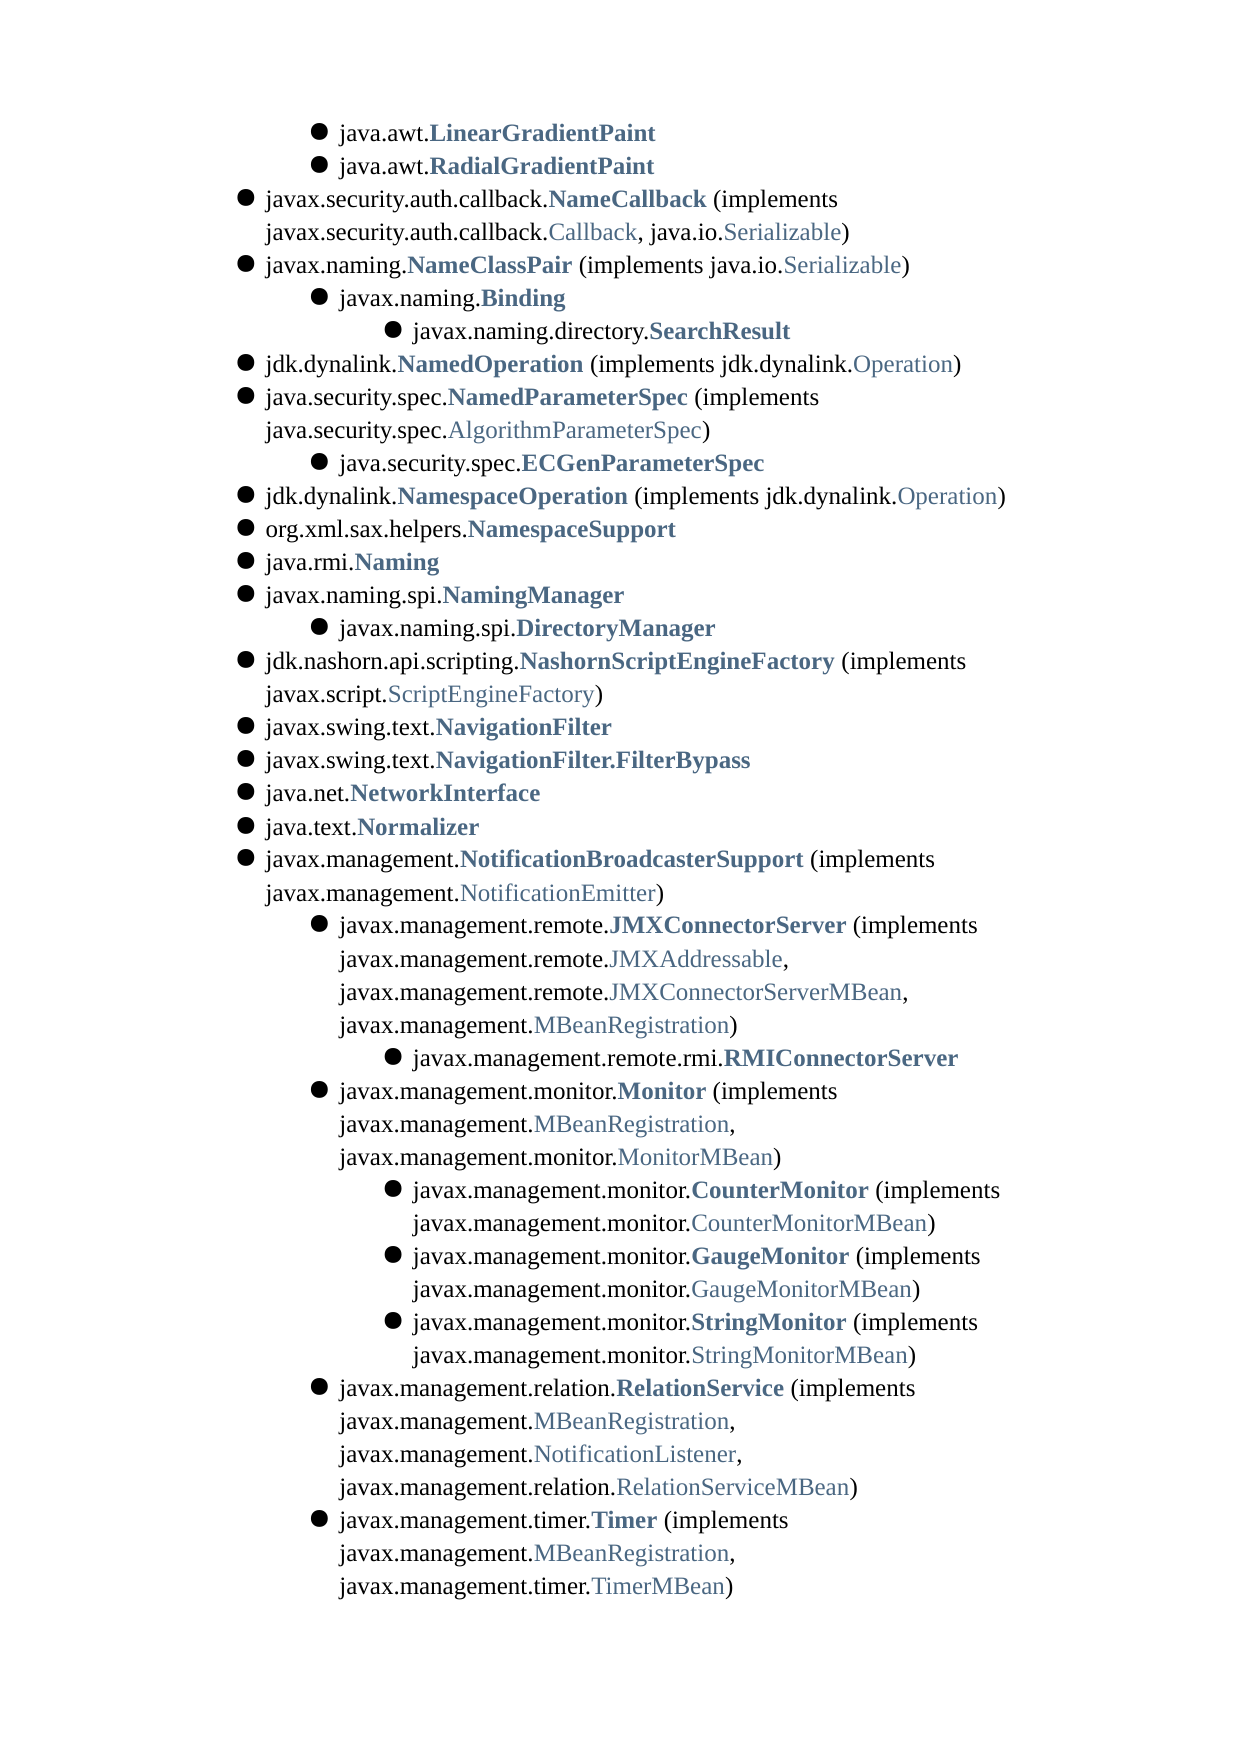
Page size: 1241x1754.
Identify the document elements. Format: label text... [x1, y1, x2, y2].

list java.text.Normalizer [236, 812, 1122, 840]
list jdk.dynalink.NamedOperation (implements jdk.dynalink.Operation) [236, 349, 1122, 378]
list javax.management.relation.RelationService (implements javax.management.MBeanRegistration, javax.management.NotificationListener, javax.management.relation.RelationServiceMBean) [309, 1373, 1122, 1501]
list javax.management.monitor.CounterMonitor (implements javax.management.monitor.CounterMonitorMBean) [383, 1175, 1122, 1237]
list javax.naming.spi.DirectoryManager [309, 613, 1122, 642]
list javax.management.monitor.GaugeMonitor (implements javax.management.monitor.GaugeMonitorMBean) [383, 1241, 1122, 1303]
list javax.management.remote.JMXConnectorServer (implements javax.management.remote.JMXAddressable, javax.management.remote.JMXConnectorServerMBean, javax.management.MBeanRegistration) [309, 911, 1122, 1038]
list java.rmi.Naming [236, 547, 1122, 576]
list jdk.nashorn.api.scripting.NashornScriptEngineFactory (implements javax.script.ScriptEngineFactory) [236, 646, 1122, 708]
list javax.management.monitor.Monitor (implements javax.management.MBeanRegistration, javax.management.monitor.MonitorMBean) [309, 1076, 1122, 1171]
list org.xml.sax.helpers.NamespaceSupport [236, 514, 1122, 543]
list javax.management.timer.Timer (implements javax.management.MBeanRegistration, javax.management.timer.TimerMBean) [309, 1505, 1122, 1600]
list javax.naming.directory.SearchResult [383, 316, 1122, 345]
list java.security.spec.NamedParameterSpec (implements java.security.spec.AlgorithmParameterSpec) [236, 382, 1122, 444]
list java.awt.RadialGradientPaint [309, 151, 1122, 180]
list java.security.spec.ECGenParameterSpec [309, 448, 1122, 477]
list jdk.dynalink.NamespaceOperation (implements jdk.dynalink.Operation) [236, 481, 1122, 510]
list javax.swing.text.NavigationFilter [236, 712, 1122, 741]
list javax.naming.Binding [309, 283, 1122, 312]
list javax.management.monitor.StringMonitor (implements javax.management.monitor.StringMonitorMBean) [383, 1307, 1122, 1369]
list java.awt.LinearGradientPaint [309, 118, 1122, 147]
list javax.management.remote.rmi.RMIConnectorServer [383, 1043, 1122, 1071]
list java.net.NetworkInterface [236, 778, 1122, 807]
list javax.security.auth.callback.NameCallback (implements javax.security.auth.callback.Callback, java.io.Serializable) [236, 184, 1122, 246]
list javax.naming.spi.NamingManager [236, 580, 1122, 609]
list javax.naming.NameClassPair (implements java.io.Serializable) [236, 250, 1122, 279]
list javax.management.NotificationBroadcasterSupport (implements javax.management.NotificationEmitter) [236, 844, 1122, 906]
list javax.swing.text.NavigationFilter.FilterBypass [236, 746, 1122, 774]
